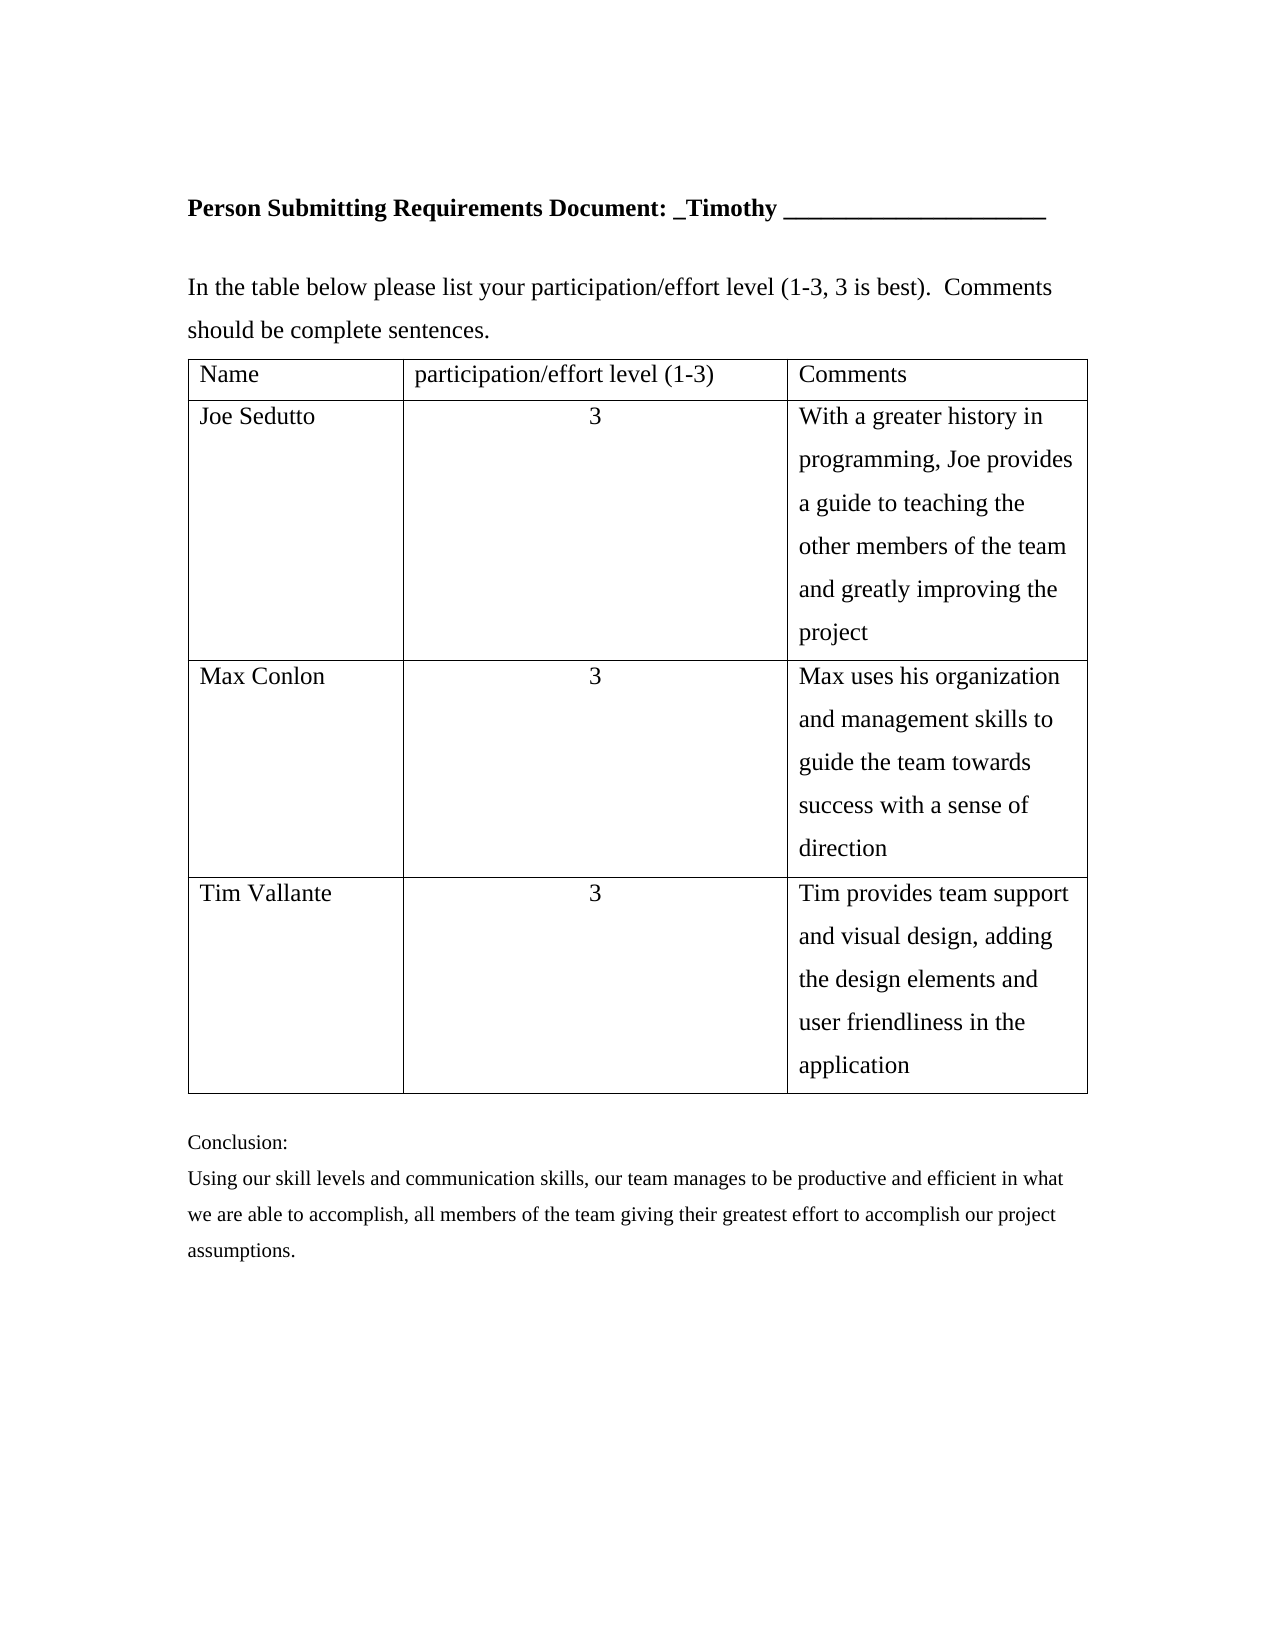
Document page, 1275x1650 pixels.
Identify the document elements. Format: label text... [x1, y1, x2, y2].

table_cell 3 [404, 661, 787, 877]
table_cell With a greater history in programming, Joe provides a guide to teaching the other members of the team and greatly improving the project [788, 401, 1087, 660]
text Using our skill levels and communication skills, our team manages to be productive and efficient in what we are able to accomplish, all members of the team giving their greatest effort to accomplish our project assumptions. [187, 1166, 1087, 1262]
table_cell Joe Sedutto [189, 401, 403, 660]
table_cell Tim Vallante [189, 878, 403, 1093]
table_cell 3 [404, 878, 787, 1093]
table_cell Max uses his organization and management skills to guide the team towards success with a sense of direction [788, 661, 1087, 877]
text In the table below please list your participation/effort level (1-3, 3 is best). Comments should be complete sentences. [187, 272, 1087, 344]
text Conclusion: [187, 1130, 1087, 1154]
text Person Submitting Requirements Document: _Timothy _____________________ [187, 193, 1087, 222]
table_header Comments [788, 360, 1087, 400]
table_header Name [189, 360, 403, 400]
table_cell 3 [404, 401, 787, 660]
table_header participation/effort level (1-3) [404, 360, 787, 400]
table_cell Tim provides team support and visual design, adding the design elements and user friendliness in the application [788, 878, 1087, 1093]
table_cell Max Conlon [189, 661, 403, 877]
